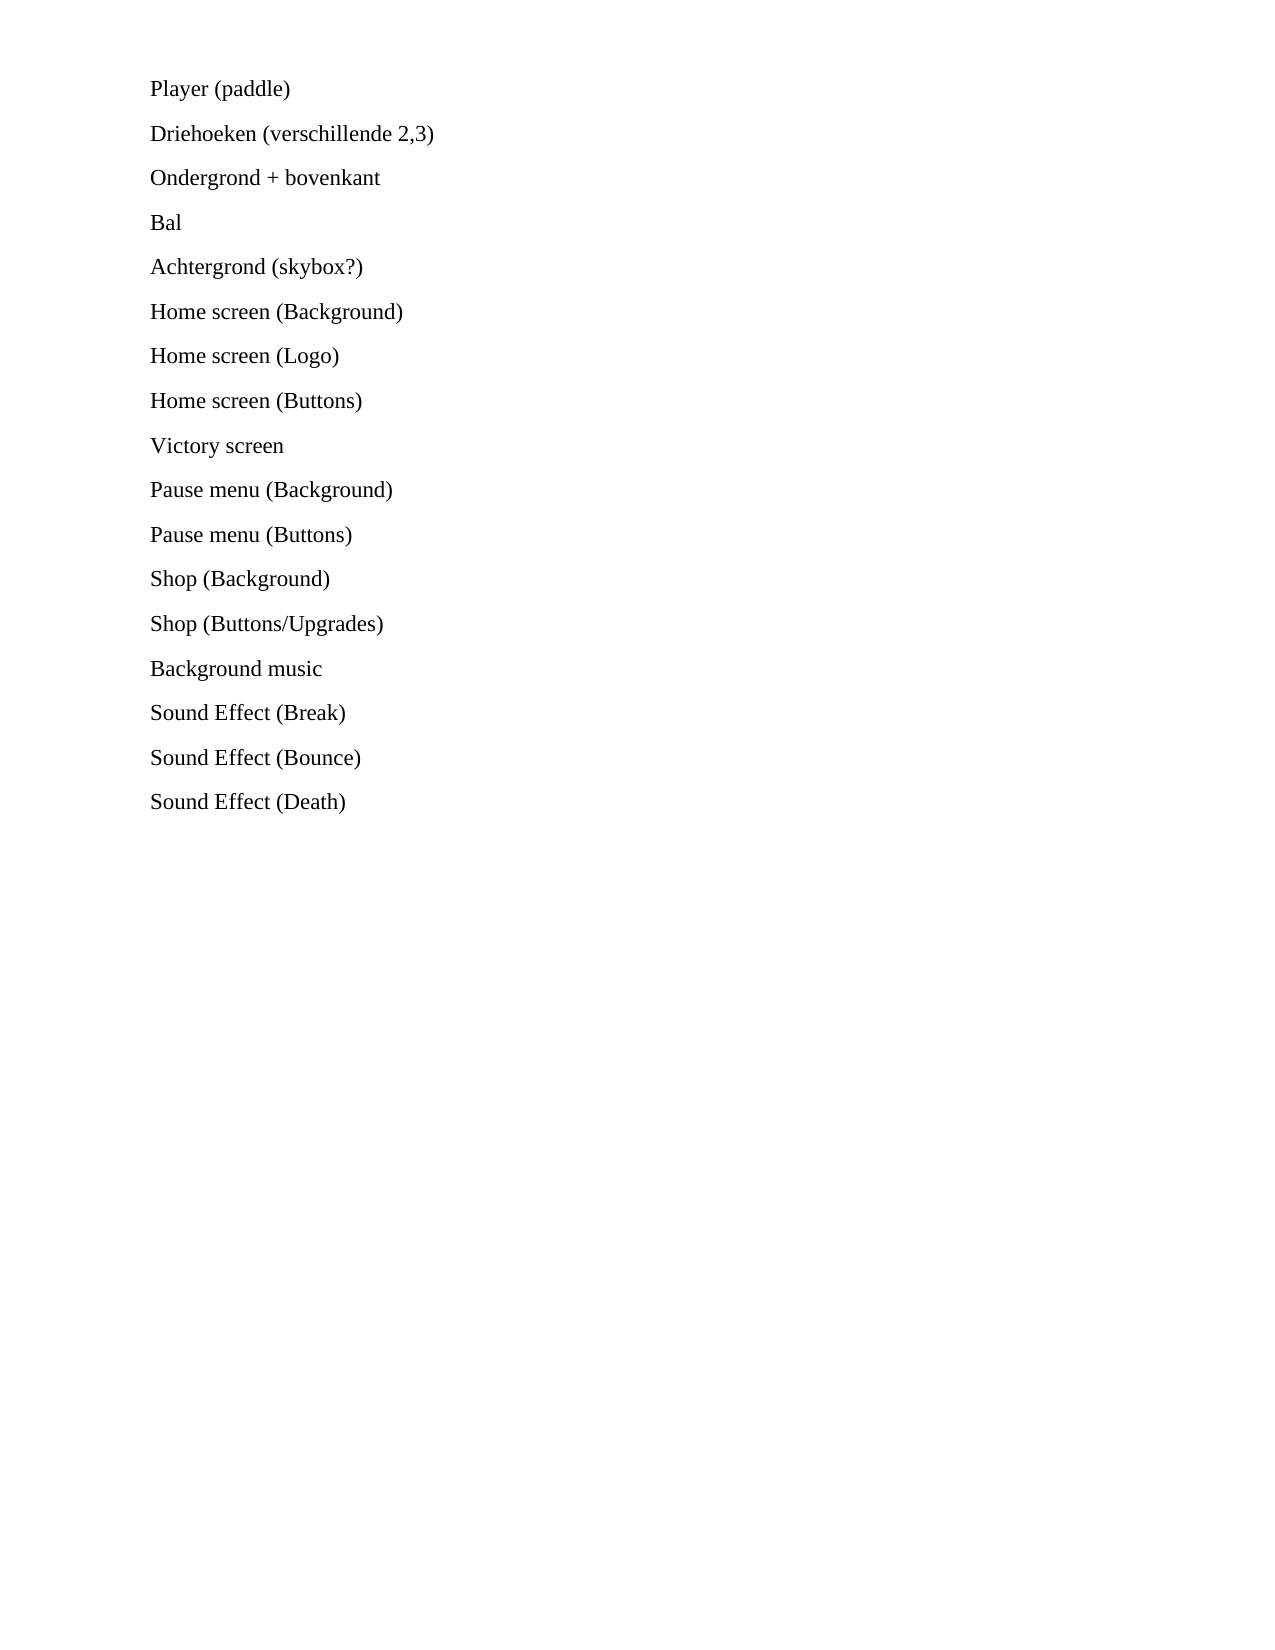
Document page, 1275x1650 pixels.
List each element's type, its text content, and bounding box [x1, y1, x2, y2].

text Shop (Background) [150, 565, 1125, 592]
text Home screen (Logo) [150, 342, 1125, 369]
text Achtergrond (skybox?) [150, 253, 1125, 280]
text Home screen (Background) [150, 298, 1125, 324]
text Driehoeken (verschillende 2,3) [150, 119, 1125, 146]
text Pause menu (Background) [150, 476, 1125, 503]
text Victory screen [150, 432, 1125, 458]
text Sound Effect (Break) [150, 699, 1125, 726]
text Background music [150, 654, 1125, 681]
text Sound Effect (Bounce) [150, 744, 1125, 770]
text Ondergrond + bovenkant [150, 164, 1125, 191]
text Player (paddle) [150, 75, 1125, 101]
text Sound Effect (Death) [150, 788, 1125, 815]
text Bal [150, 209, 1125, 235]
text Shop (Buttons/Upgrades) [150, 610, 1125, 636]
text Home screen (Buttons) [150, 387, 1125, 413]
text Pause menu (Buttons) [150, 521, 1125, 547]
